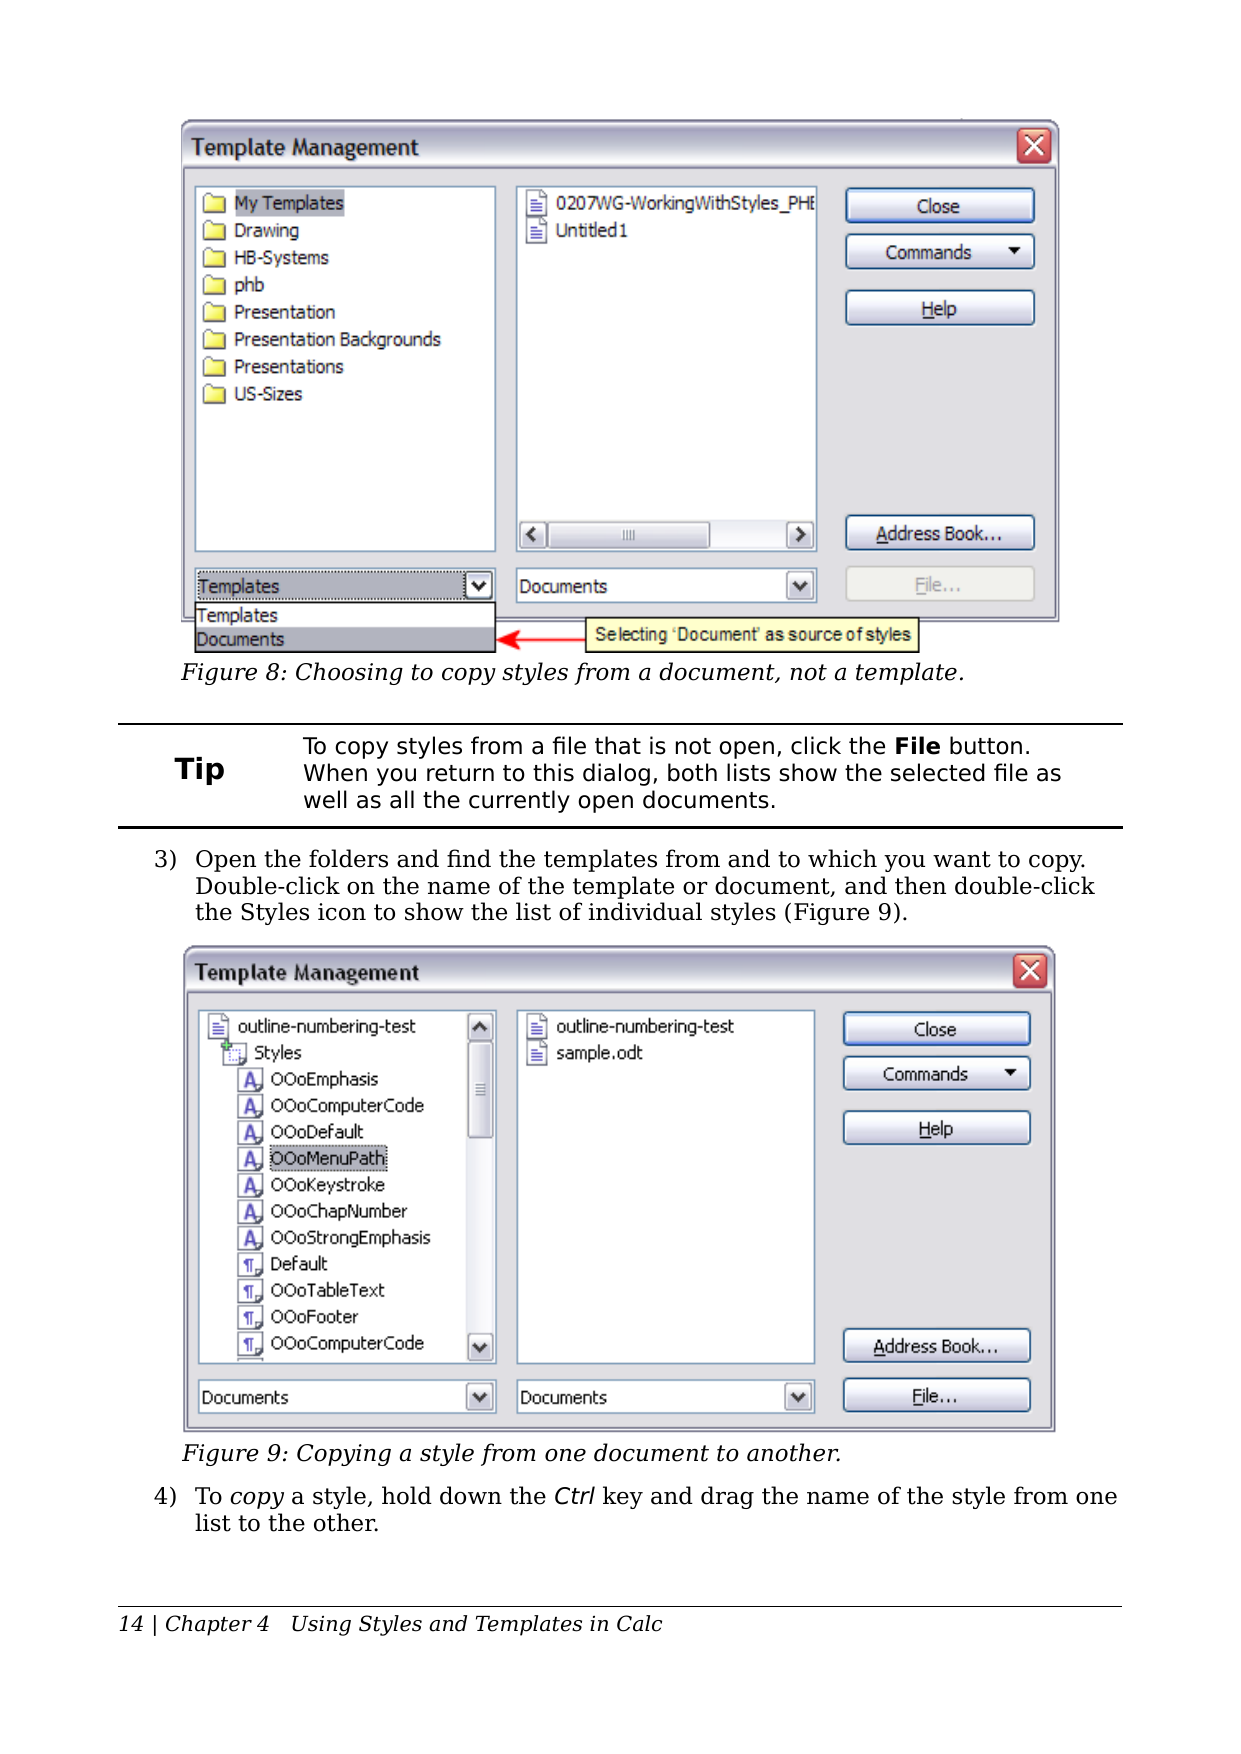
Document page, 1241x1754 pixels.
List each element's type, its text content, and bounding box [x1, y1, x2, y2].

text Figure 8: Choosing to copy styles from a document, not a template. [181, 659, 1059, 686]
picture [181, 118, 1060, 653]
table_header To copy styles from a file that is not open, click the File button. When you return to this dialog, both lists show the selected file as well as all the currently open documents. [281, 725, 1122, 826]
table_header Tip [118, 725, 281, 826]
list Open the folders and find the templates from and to which you want to copy. Double-click on the name of the template or document, and then double-click the Styles icon to show the list of individual styles (Figure 9). [177, 846, 1122, 926]
picture [182, 945, 1059, 1434]
text Figure 9: Copying a style from one document to another. [182, 1440, 1058, 1467]
list To copy a style, hold down the Ctrl key and drag the name of the style from one list to the other. [177, 1483, 1122, 1537]
